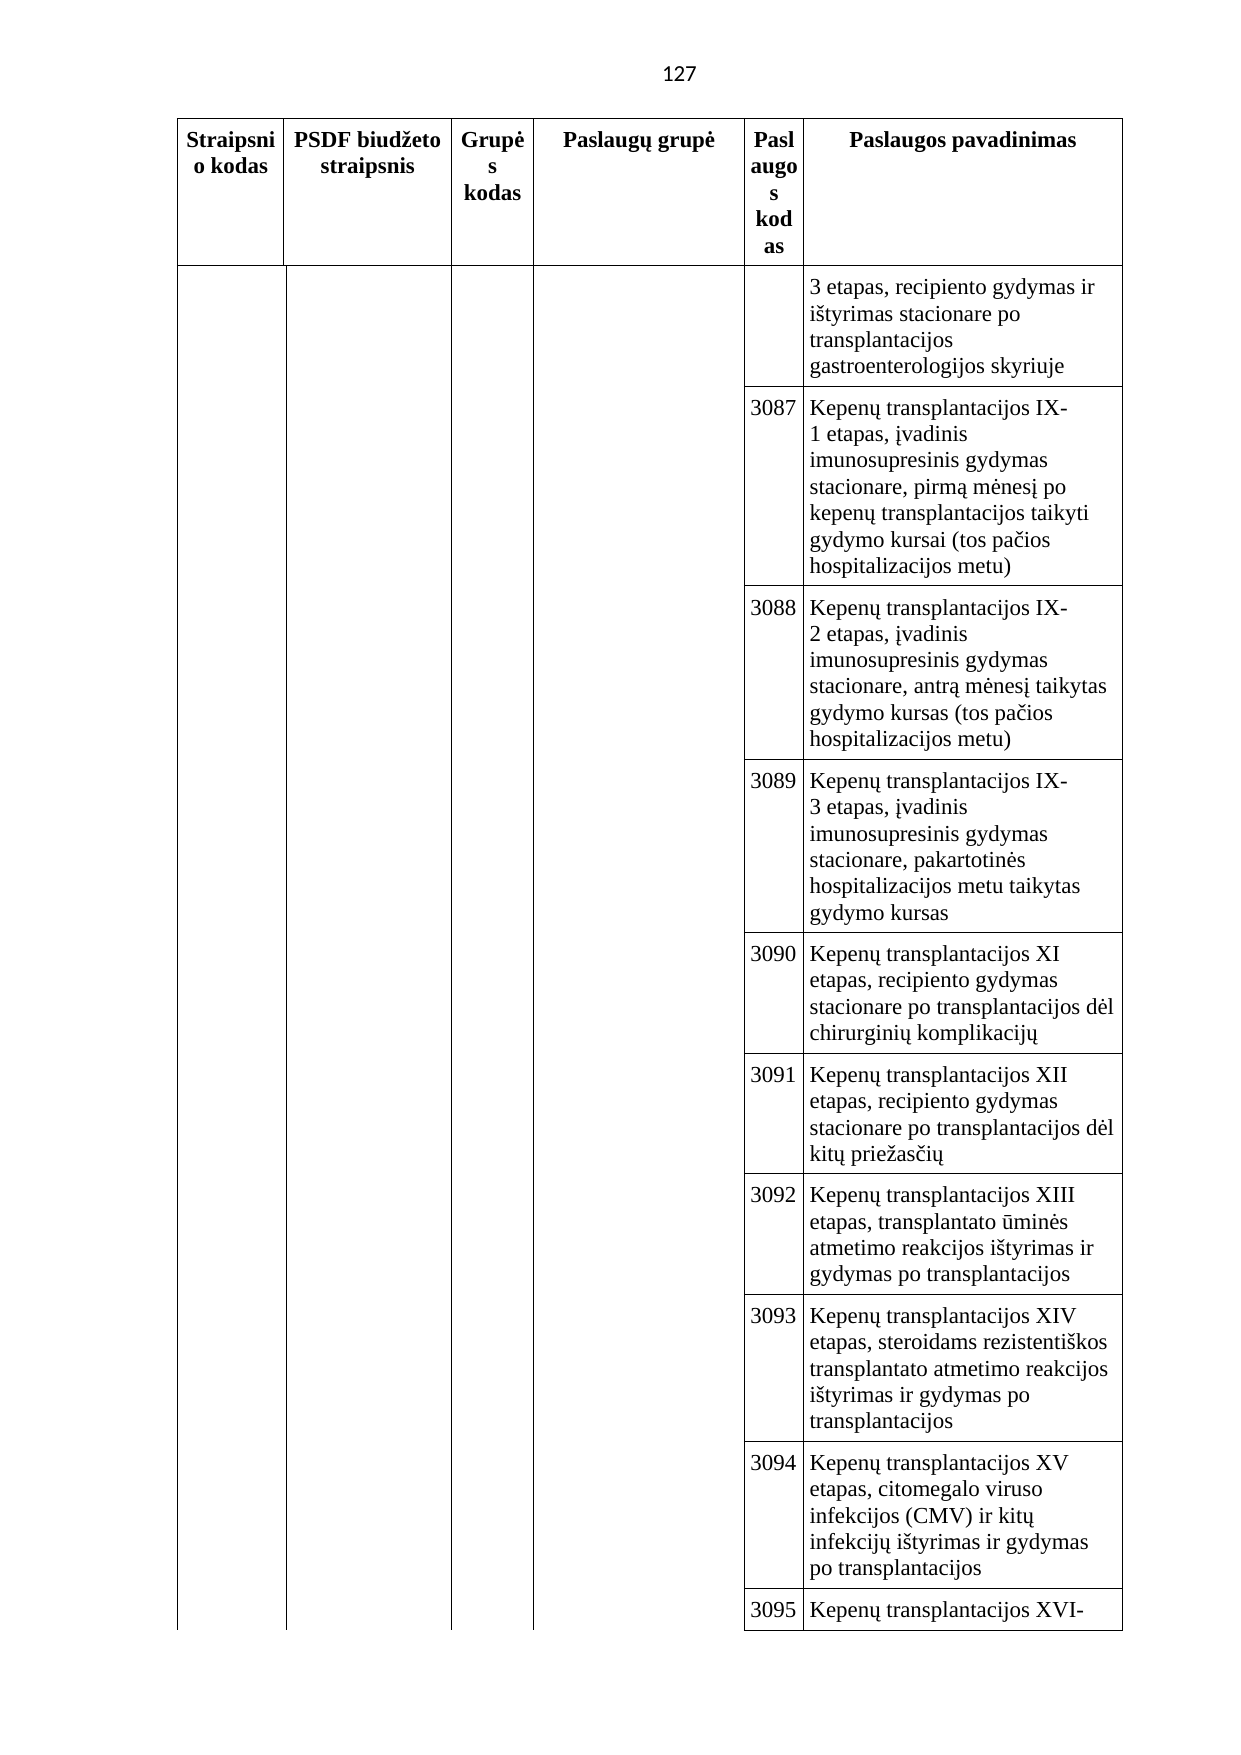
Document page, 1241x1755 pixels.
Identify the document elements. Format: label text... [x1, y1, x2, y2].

table_cell [534, 1173, 744, 1294]
table_cell [287, 1053, 451, 1173]
table_header Paslaugų grupė [534, 119, 744, 265]
table_cell 3089 [745, 760, 803, 932]
table_cell [287, 386, 451, 585]
table_header Straipsnio kodas [178, 119, 283, 265]
table_cell [178, 585, 286, 759]
table_cell Kepenų transplantacijos IX-2 etapas, įvadinis imunosupresinis gydymas stacionare, antrą mėnesį taikytas gydymo kursas (tos pačios hospitalizacijos metu) [804, 586, 1122, 759]
table_header PSDF biudžeto straipsnis [284, 119, 451, 265]
table_cell Kepenų transplantacijos IX-3 etapas, įvadinis imunosupresinis gydymas stacionare, pakartotinės hospitalizacijos metu taikytas gydymo kursas [804, 760, 1122, 932]
table_cell [534, 1294, 744, 1441]
table_cell [452, 1294, 533, 1441]
table_cell [534, 1441, 744, 1588]
table_cell [534, 266, 744, 386]
table_cell [287, 759, 451, 932]
table_cell [534, 932, 744, 1053]
table_cell [534, 1053, 744, 1173]
table_cell [452, 386, 533, 585]
table_cell [452, 1588, 533, 1629]
table_cell 3 etapas, recipiento gydymas ir ištyrimas stacionare po transplantacijos gastroenterologijos skyriuje [804, 266, 1122, 386]
table_cell 3093 [745, 1295, 803, 1441]
table_cell Kepenų transplantacijos XIII etapas, transplantato ūminės atmetimo reakcijos ištyrimas ir gydymas po transplantacijos [804, 1174, 1122, 1294]
table_cell 3094 [745, 1442, 803, 1588]
table_cell [287, 1441, 451, 1588]
table_cell [452, 932, 533, 1053]
table_cell [534, 386, 744, 585]
table_cell [452, 266, 533, 386]
table_cell [534, 1588, 744, 1629]
table_cell [178, 932, 286, 1053]
table_header Grupės kodas [452, 119, 533, 265]
table_cell [452, 1173, 533, 1294]
table_cell Kepenų transplantacijos XI etapas, recipiento gydymas stacionare po transplantacijos dėl chirurginių komplikacijų [804, 933, 1122, 1053]
table_cell Kepenų transplantacijos XVI- [804, 1589, 1122, 1629]
table_cell Kepenų transplantacijos IX-1 etapas, įvadinis imunosupresinis gydymas stacionare, pirmą mėnesį po kepenų transplantacijos taikyti gydymo kursai (tos pačios hospitalizacijos metu) [804, 387, 1122, 585]
table_cell [287, 266, 451, 386]
table_cell [287, 1294, 451, 1441]
table_cell [452, 1441, 533, 1588]
table_cell [534, 759, 744, 932]
table_cell [452, 585, 533, 759]
table_header Paslaugos kodas [745, 119, 803, 265]
table_cell [178, 1173, 286, 1294]
table_cell [452, 1053, 533, 1173]
table_cell Kepenų transplantacijos XII etapas, recipiento gydymas stacionare po transplantacijos dėl kitų priežasčių [804, 1054, 1122, 1173]
table_cell [287, 585, 451, 759]
table_cell 3088 [745, 586, 803, 759]
table_cell 3087 [745, 387, 803, 585]
table_cell [178, 759, 286, 932]
table_cell [178, 386, 286, 585]
table_cell [534, 585, 744, 759]
table_cell [287, 1173, 451, 1294]
table_cell [287, 932, 451, 1053]
table_cell [452, 759, 533, 932]
table_cell [178, 1441, 286, 1588]
table_header Paslaugos pavadinimas [804, 119, 1122, 265]
table_cell 3090 [745, 933, 803, 1053]
table_cell [178, 266, 286, 386]
table_cell [178, 1294, 286, 1441]
table_cell 3095 [745, 1589, 803, 1629]
table_cell Kepenų transplantacijos XIV etapas, steroidams rezistentiškos transplantato atmetimo reakcijos ištyrimas ir gydymas po transplantacijos [804, 1295, 1122, 1441]
table_cell [178, 1588, 286, 1629]
table_cell [745, 266, 803, 386]
table_cell 3091 [745, 1054, 803, 1173]
table_cell 3092 [745, 1174, 803, 1294]
table_cell Kepenų transplantacijos XV etapas, citomegalo viruso infekcijos (CMV) ir kitų infekcijų ištyrimas ir gydymas po transplantacijos [804, 1442, 1122, 1588]
table_cell [287, 1588, 451, 1629]
table_cell [178, 1053, 286, 1173]
